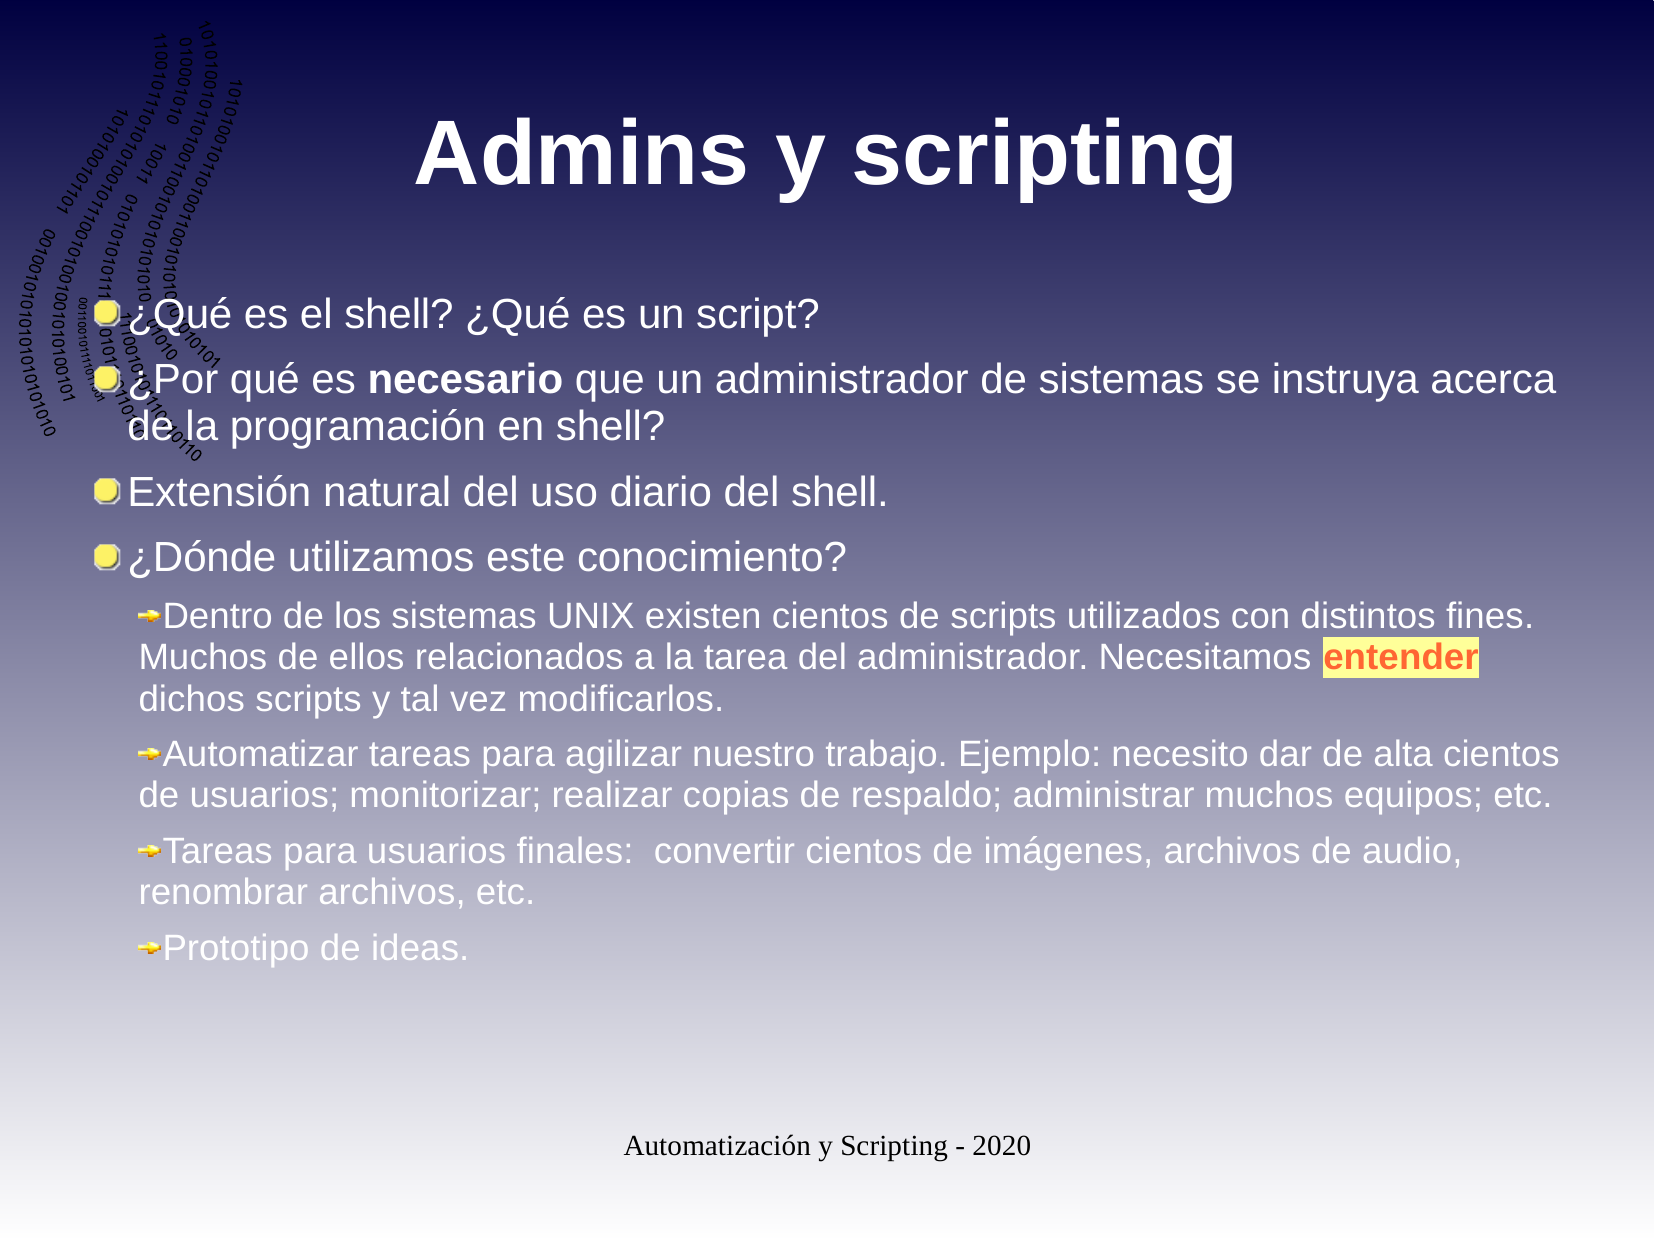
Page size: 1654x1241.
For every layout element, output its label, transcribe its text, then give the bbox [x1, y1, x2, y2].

picture [18, 21, 243, 461]
title Admins y scripting [82, 49, 1571, 257]
list ¿Qué es el shell? ¿Qué es un script? ¿Por qué es necesario que un administrador de sistemas se instruya acerca de la programación en shell? Extensión natural del uso diario del shell. ¿Dónde utilizamos este conocimiento? Dentro de los sistemas UNIX existen cientos de scripts utilizados con distintos fines. Muchos de ellos relacionados a la tarea del administrador. Necesitamos entender dichos scripts y tal vez modificarlos. Automatizar tareas para agilizar nuestro trabajo. Ejemplo: necesito dar de alta cientos de usuarios; monitorizar; realizar copias de respaldo; administrar muchos equipos; etc. Tareas para usuarios finales: convertir cientos de imágenes, archivos de audio, renombrar archivos, etc. Prototipo de ideas. [82, 290, 1571, 1010]
